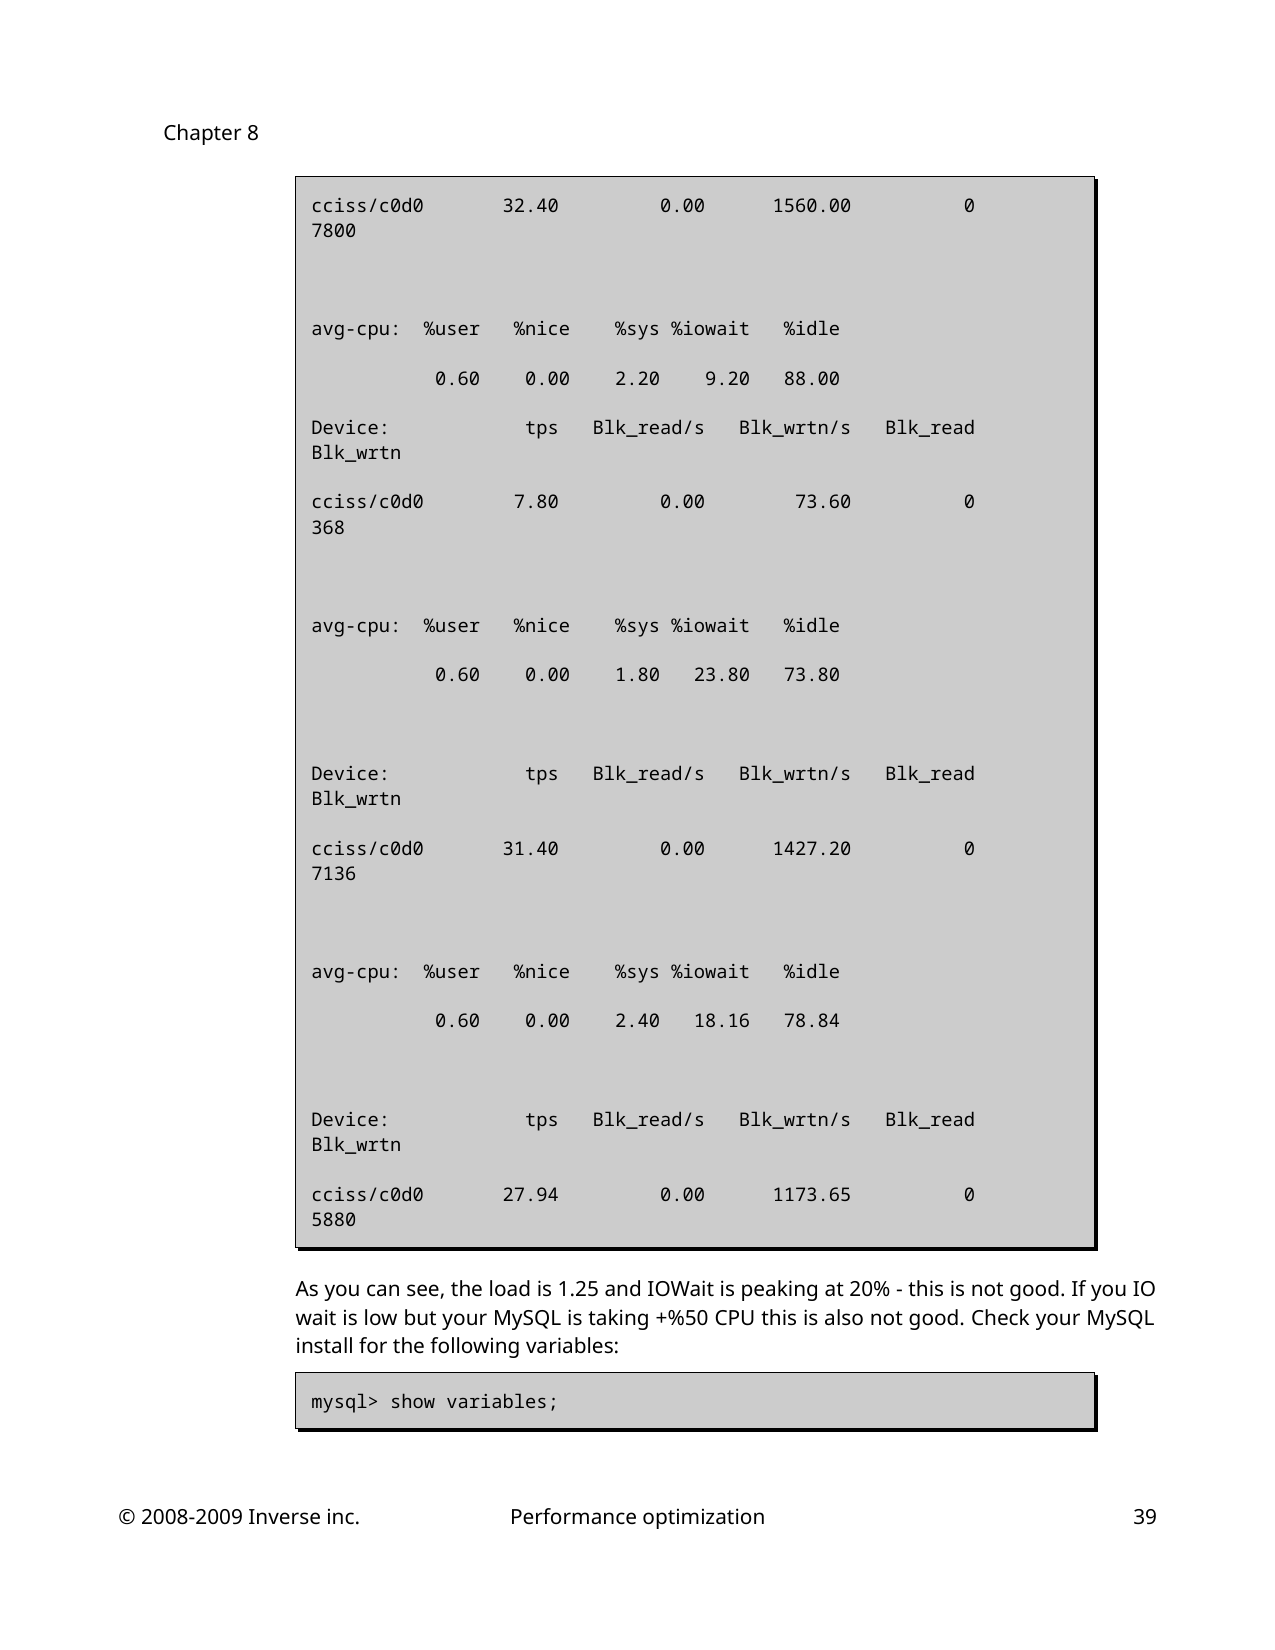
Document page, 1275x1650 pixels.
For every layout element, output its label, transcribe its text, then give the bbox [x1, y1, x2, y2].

text avg-cpu: %user %nice %sys %iowait %idle [296, 943, 1094, 984]
text 0.60 0.00 2.20 9.20 88.00 [296, 349, 1094, 390]
text Device: tps Blk_read/s Blk_wrtn/s Blk_read Blk_wrtn [296, 398, 1094, 465]
text Device: tps Blk_read/s Blk_wrtn/s Blk_read Blk_wrtn [296, 1090, 1094, 1157]
text avg-cpu: %user %nice %sys %iowait %idle [296, 300, 1094, 341]
text avg-cpu: %user %nice %sys %iowait %idle [296, 597, 1094, 638]
text cciss/c0d0 31.40 0.00 1427.20 0 7136 [296, 819, 1094, 886]
text 0.60 0.00 1.80 23.80 73.80 [296, 646, 1094, 687]
text cciss/c0d0 27.94 0.00 1173.65 0 5880 [296, 1165, 1094, 1247]
text 0.60 0.00 2.40 18.16 78.84 [296, 992, 1094, 1033]
text mysql> show variables; [296, 1373, 1094, 1428]
text As you can see, the load is 1.25 and IOWait is peaking at 20% - this is not good. If you IO wait is low but your MySQL is taking +%50 CPU this is also not good. Check your MySQL install for the following variables: [295, 1274, 1157, 1359]
text cciss/c0d0 32.40 0.00 1560.00 0 7800 [296, 177, 1094, 243]
text cciss/c0d0 7.80 0.00 73.60 0 368 [296, 473, 1094, 540]
text Device: tps Blk_read/s Blk_wrtn/s Blk_read Blk_wrtn [296, 744, 1094, 811]
